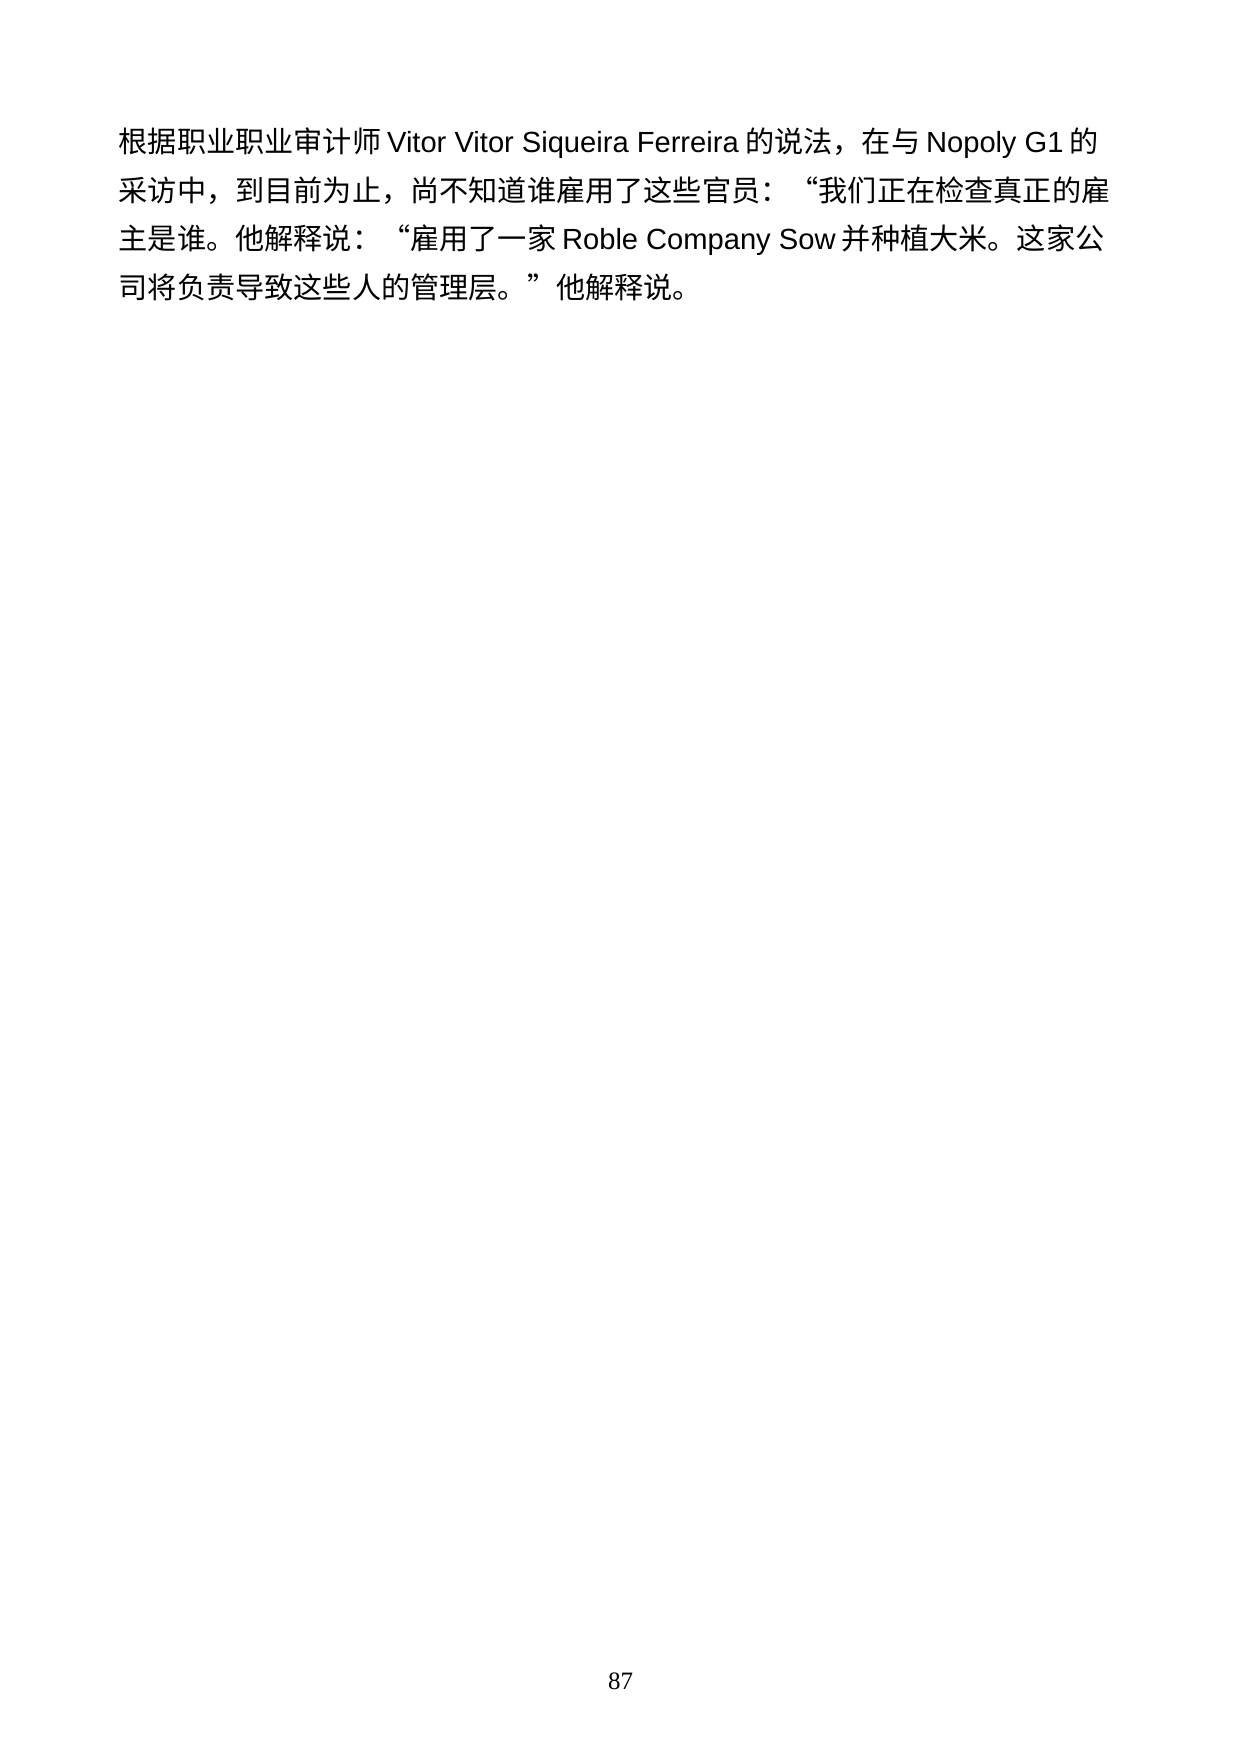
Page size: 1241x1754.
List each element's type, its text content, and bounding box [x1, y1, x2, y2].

text 根据职业职业审计师Vitor Vitor Siqueira Ferreira的说法，在与Nopoly G1的采访中，到目前为止，尚不知道谁雇用了这些官员：“我们正在检查真正的雇主是谁。他解释说：“雇用了一家Roble Company Sow并种植大米。这家公司将负责导致这些人的管理层。”他解释说。 [118, 118, 1122, 306]
